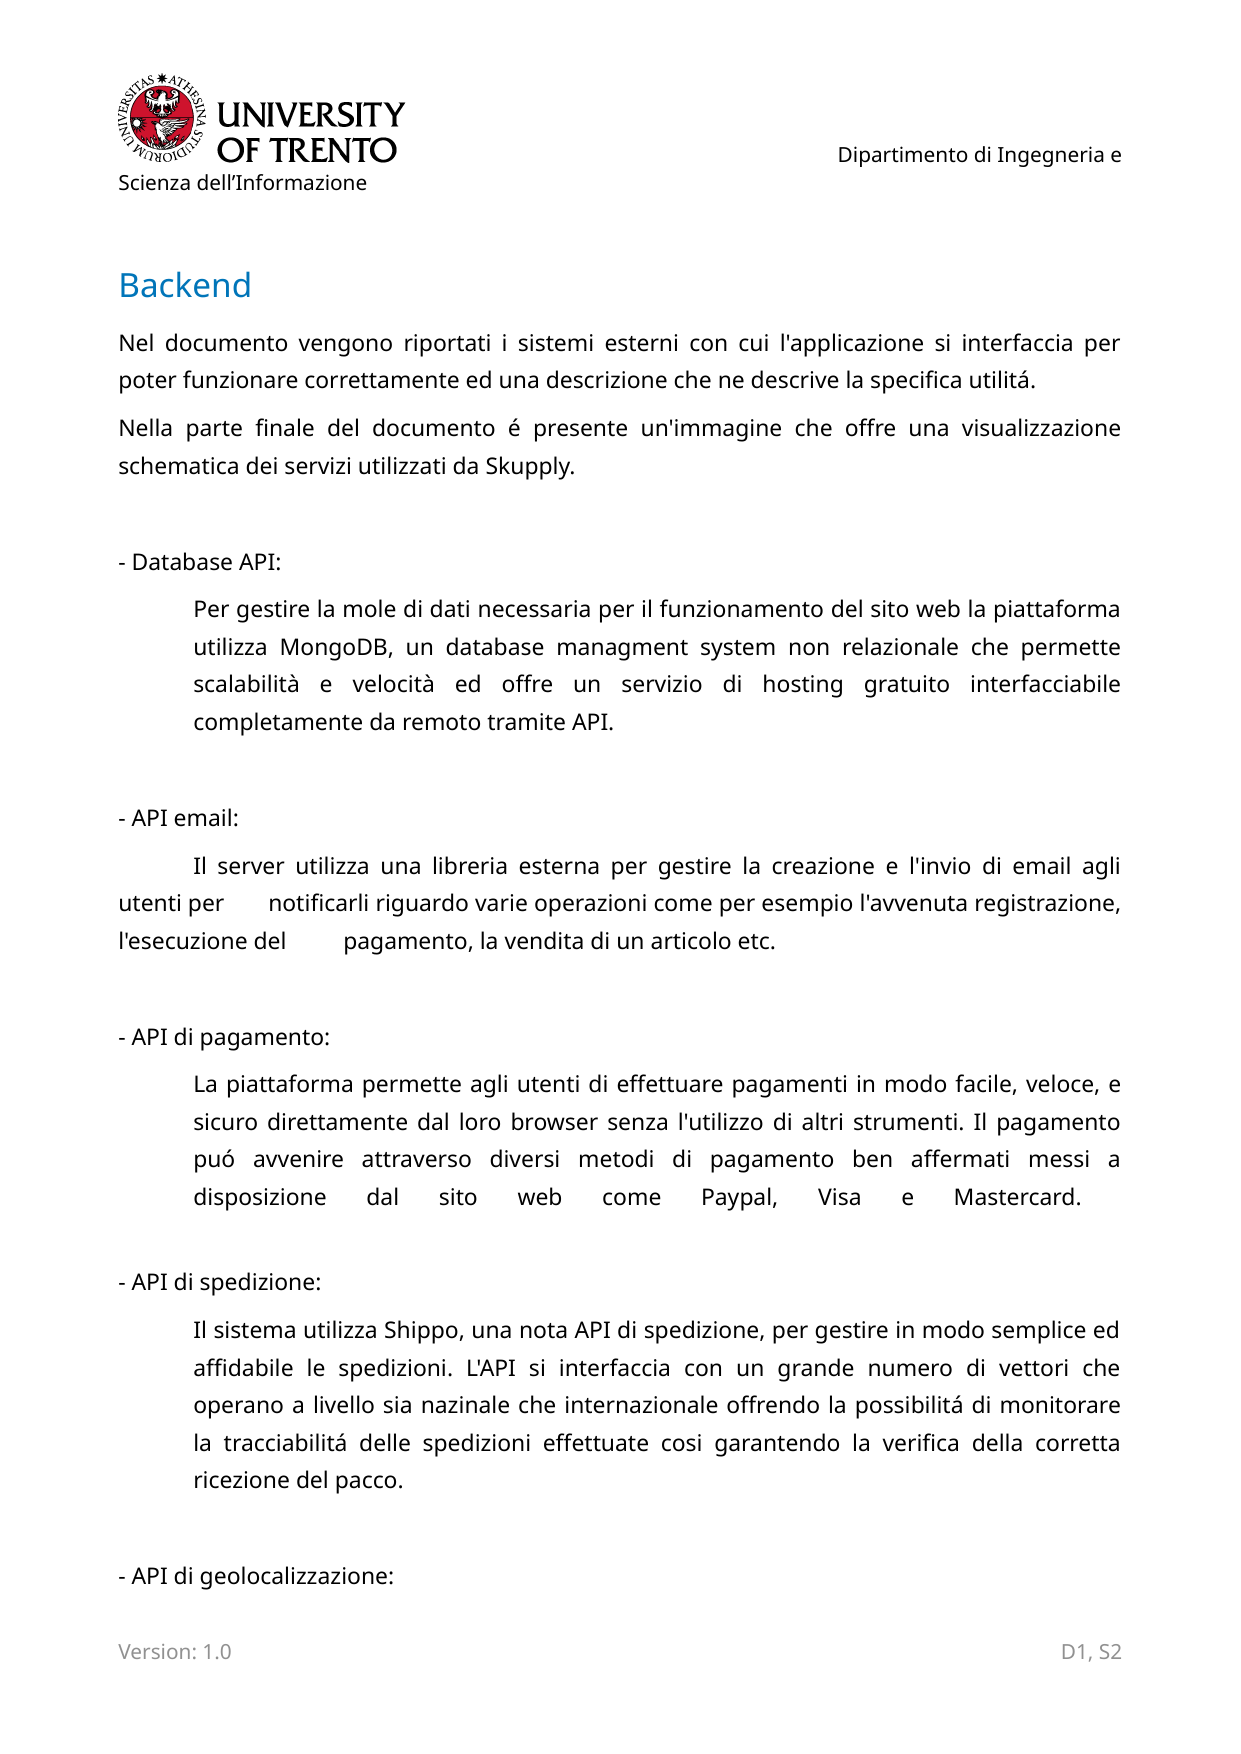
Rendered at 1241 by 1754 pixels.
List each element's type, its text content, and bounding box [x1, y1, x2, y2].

text Nel documento vengono riportati i sistemi esterni con cui l'applicazione si interfaccia per poter funzionare correttamente ed una descrizione che ne descrive la specifica utilitá. [118, 327, 1122, 396]
list La piattaforma permette agli utenti di effettuare pagamenti in modo facile, veloce, e sicuro direttamente dal loro browser senza l'utilizzo di altri strumenti. Il pagamento puó avvenire attraverso diversi metodi di pagamento ben affermati messi a disposizione dal sito web come Paypal, Visa e Mastercard. [156, 1068, 1122, 1250]
list Per gestire la mole di dati necessaria per il funzionamento del sito web la piattaforma utilizza MongoDB, un database managment system non relazionale che permette scalabilità e velocità ed offre un servizio di hosting gratuito interfacciabile completamente da remoto tramite API. [156, 593, 1122, 737]
text - Database API: [118, 546, 1122, 577]
text - API email: [118, 802, 1122, 833]
text - API di geolocalizzazione: [118, 1560, 1122, 1591]
text Nella parte finale del documento é presente un'immagine che offre una visualizzazione schematica dei servizi utilizzati da Skupply. [118, 412, 1122, 481]
text Il server utilizza una libreria esterna per gestire la creazione e l'invio di email agli utenti per notificarli riguardo varie operazioni come per esempio l'avvenuta registrazione, l'esecuzione del pagamento, la vendita di un articolo etc. [118, 850, 1122, 956]
text - API di pagamento: [118, 1021, 1122, 1052]
list Il sistema utilizza Shippo, una nota API di spedizione, per gestire in modo semplice ed affidabile le spedizioni. L'API si interfaccia con un grande numero di vettori che operano a livello sia nazinale che internazionale offrendo la possibilitá di monitorare la tracciabilitá delle spedizioni effettuate cosi garantendo la verifica della corretta ricezione del pacco. [156, 1314, 1122, 1496]
text - API di spedizione: [118, 1266, 1122, 1298]
text Backend [118, 262, 1122, 307]
picture [118, 73, 414, 163]
